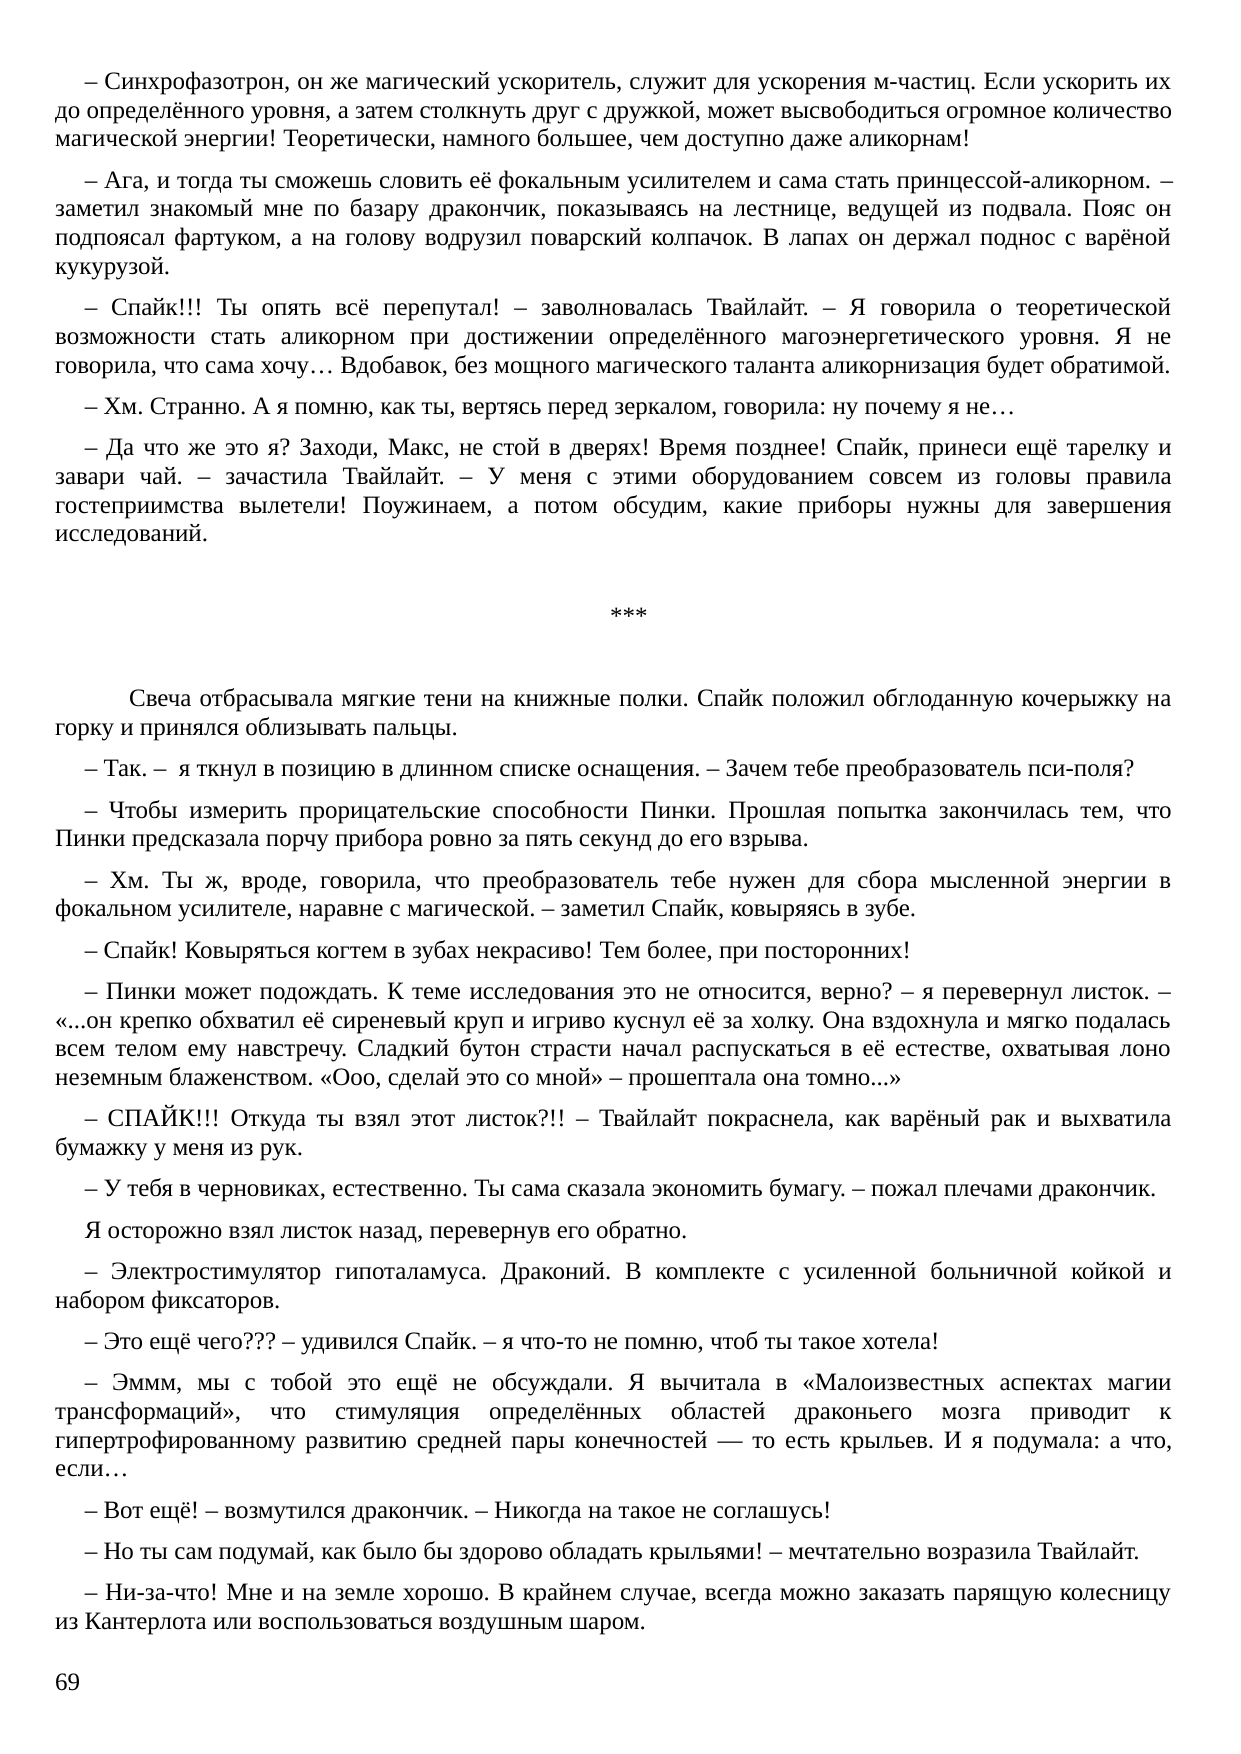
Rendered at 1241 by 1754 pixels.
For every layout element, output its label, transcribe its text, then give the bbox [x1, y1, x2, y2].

text – Электростимулятор гипоталамуса. Драконий. В комплекте с усиленной больничной койкой и набором фиксаторов. [55, 1256, 1173, 1313]
text Я осторожно взял листок назад, перевернув его обратно. [55, 1215, 1173, 1243]
text – Чтобы измерить прорицательские способности Пинки. Прошлая попытка закончилась тем, что Пинки предсказала порчу прибора ровно за пять секунд до его взрыва. [55, 795, 1173, 852]
text – Ни-за-что! Мне и на земле хорошо. В крайнем случае, всегда можно заказать парящую колесницу из Кантерлота или воспользоваться воздушным шаром. [55, 1577, 1173, 1635]
text – Хм. Ты ж, вроде, говорила, что преобразователь тебе нужен для сбора мысленной энергии в фокальном усилителе, наравне с магической. – заметил Спайк, ковыряясь в зубе. [55, 865, 1173, 922]
text – Хм. Странно. А я помню, как ты, вертясь перед зеркалом, говорила: ну почему я не… [55, 391, 1173, 420]
text – Пинки может подождать. К теме исследования это не относится, верно? – я перевернул листок. – «...он крепко обхватил её сиреневый круп и игриво куснул её за холку. Она вздохнула и мягко подалась всем телом ему навстречу. Сладкий бутон страсти начал распускаться в её естестве, охватывая лоно неземным блаженством. «Ооо, сделай это со мной» – прошептала она томно...» [55, 976, 1173, 1091]
text – Это ещё чего??? – удивился Спайк. – я что-то не помню, чтоб ты такое хотела! [55, 1326, 1173, 1355]
text – Вот ещё! – возмутился дракончик. – Никогда на такое не соглашусь! [55, 1495, 1173, 1523]
text Свеча отбрасывала мягкие тени на книжные полки. Спайк положил обглоданную кочерыжку на горку и принялся облизывать пальцы. [55, 683, 1173, 741]
text – Спайк! Ковыряться когтем в зубах некрасиво! Тем более, при посторонних! [55, 935, 1173, 963]
text – Да что же это я? Заходи, Макс, не стой в дверях! Время позднее! Спайк, принеси ещё тарелку и завари чай. – зачастила Твайлайт. – У меня с этими оборудованием совсем из головы правила гостеприимства вылетели! Поужинаем, а потом обсудим, какие приборы нужны для завершения исследований. [55, 432, 1173, 547]
text – Но ты сам подумай, как было бы здорово обладать крыльями! – мечтательно возразила Твайлайт. [55, 1536, 1173, 1565]
text – Спайк!!! Ты опять всё перепутал! – заволновалась Твайлайт. – Я говорила о теоретической возможности стать аликорном при достижении определённого магоэнергетического уровня. Я не говорила, что сама хочу… Вдобавок, без мощного магического таланта аликорнизация будет обратимой. [55, 292, 1173, 378]
text – Так. – я ткнул в позицию в длинном списке оснащения. – Зачем тебе преобразователь пси-поля? [55, 753, 1173, 782]
text – Ага, и тогда ты сможешь словить её фокальным усилителем и сама стать принцессой-аликорном. – заметил знакомый мне по базару дракончик, показываясь на лестнице, ведущей из подвала. Пояс он подпоясал фартуком, а на голову водрузил поварский колпачок. В лапах он держал поднос с варёной кукурузой. [55, 165, 1173, 280]
text – Эммм, мы с тобой это ещё не обсуждали. Я вычитала в «Малоизвестных аспектах магии трансформаций», что стимуляция определённых областей драконьего мозга приводит к гипертрофированному развитию средней пары конечностей — то есть крыльев. И я подумала: а что, если… [55, 1367, 1173, 1482]
text – Синхрофазотрон, он же магический ускоритель, служит для ускорения м-частиц. Если ускорить их до определённого уровня, а затем столкнуть друг с дружкой, может высвободиться огромное количество магической энергии! Теоретически, намного большее, чем доступно даже аликорнам! [55, 66, 1173, 152]
text *** [55, 601, 1173, 630]
text – У тебя в черновиках, естественно. Ты сама сказала экономить бумагу. – пожал плечами дракончик. [55, 1173, 1173, 1202]
text – СПАЙК!!! Откуда ты взял этот листок?!! – Твайлайт покраснела, как варёный рак и выхватила бумажку у меня из рук. [55, 1103, 1173, 1161]
